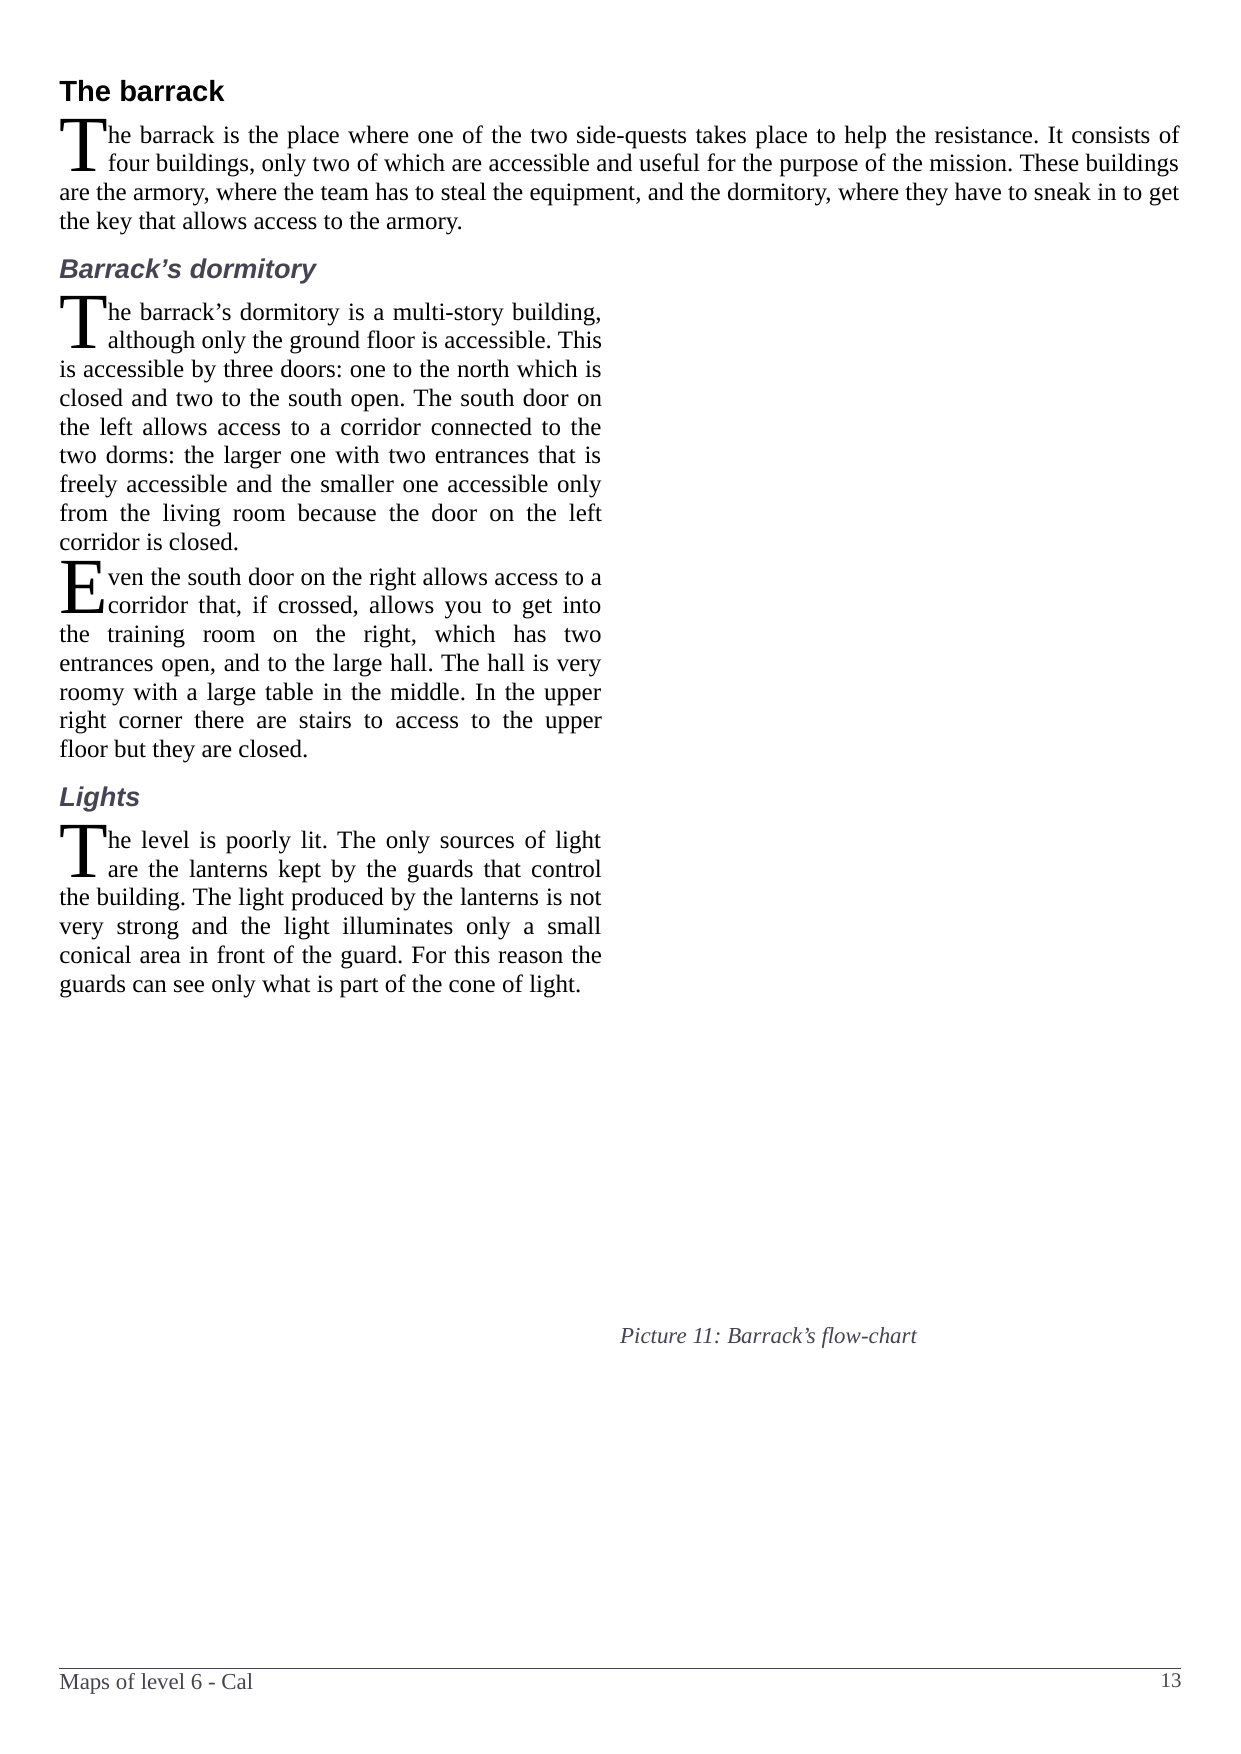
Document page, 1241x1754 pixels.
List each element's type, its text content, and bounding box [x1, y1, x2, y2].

table_header [625, 1329, 631, 1336]
subtitle Barrack’s dormitory [59, 253, 1181, 284]
text The barrack is the place where one of the two side-quests takes place to help the resistance. It consists of four buildings, only two of which are accessible and useful for the purpose of the mission. These buildings are the armory, where the team has to steal the equipment, and the dormitory, where they have to sneak in to get the key that allows access to the armory. [59, 120, 1181, 235]
table_header The barrack’s dormitory is a multi-story building, although only the ground floor is accessible. This is accessible by three doors: one to the north which is closed and two to the south open. The south door on the left allows access to a corridor connected to the two dorms: the larger one with two entrances that is freely accessible and the smaller one accessible only from the living room because the door on the left corridor is closed. Even the south door on the right allows access to a corridor that, if crossed, allows you to get into the training room on the right, which has two entrances open, and to the large hall. The hall is very roomy with a large table in the middle. In the upper right corner there are stairs to access to the upper floor but they are closed. Lights The level is poorly lit. The only sources of light are the lanterns kept by the guards that control the building. The light produced by the lanterns is not very strong and the light illuminates only a small conical area in front of the guard. For this reason the guards can see only what is part of the cone of light. [59, 297, 620, 1354]
subtitle The barrack [59, 74, 1181, 107]
table_header [620, 297, 1181, 1354]
